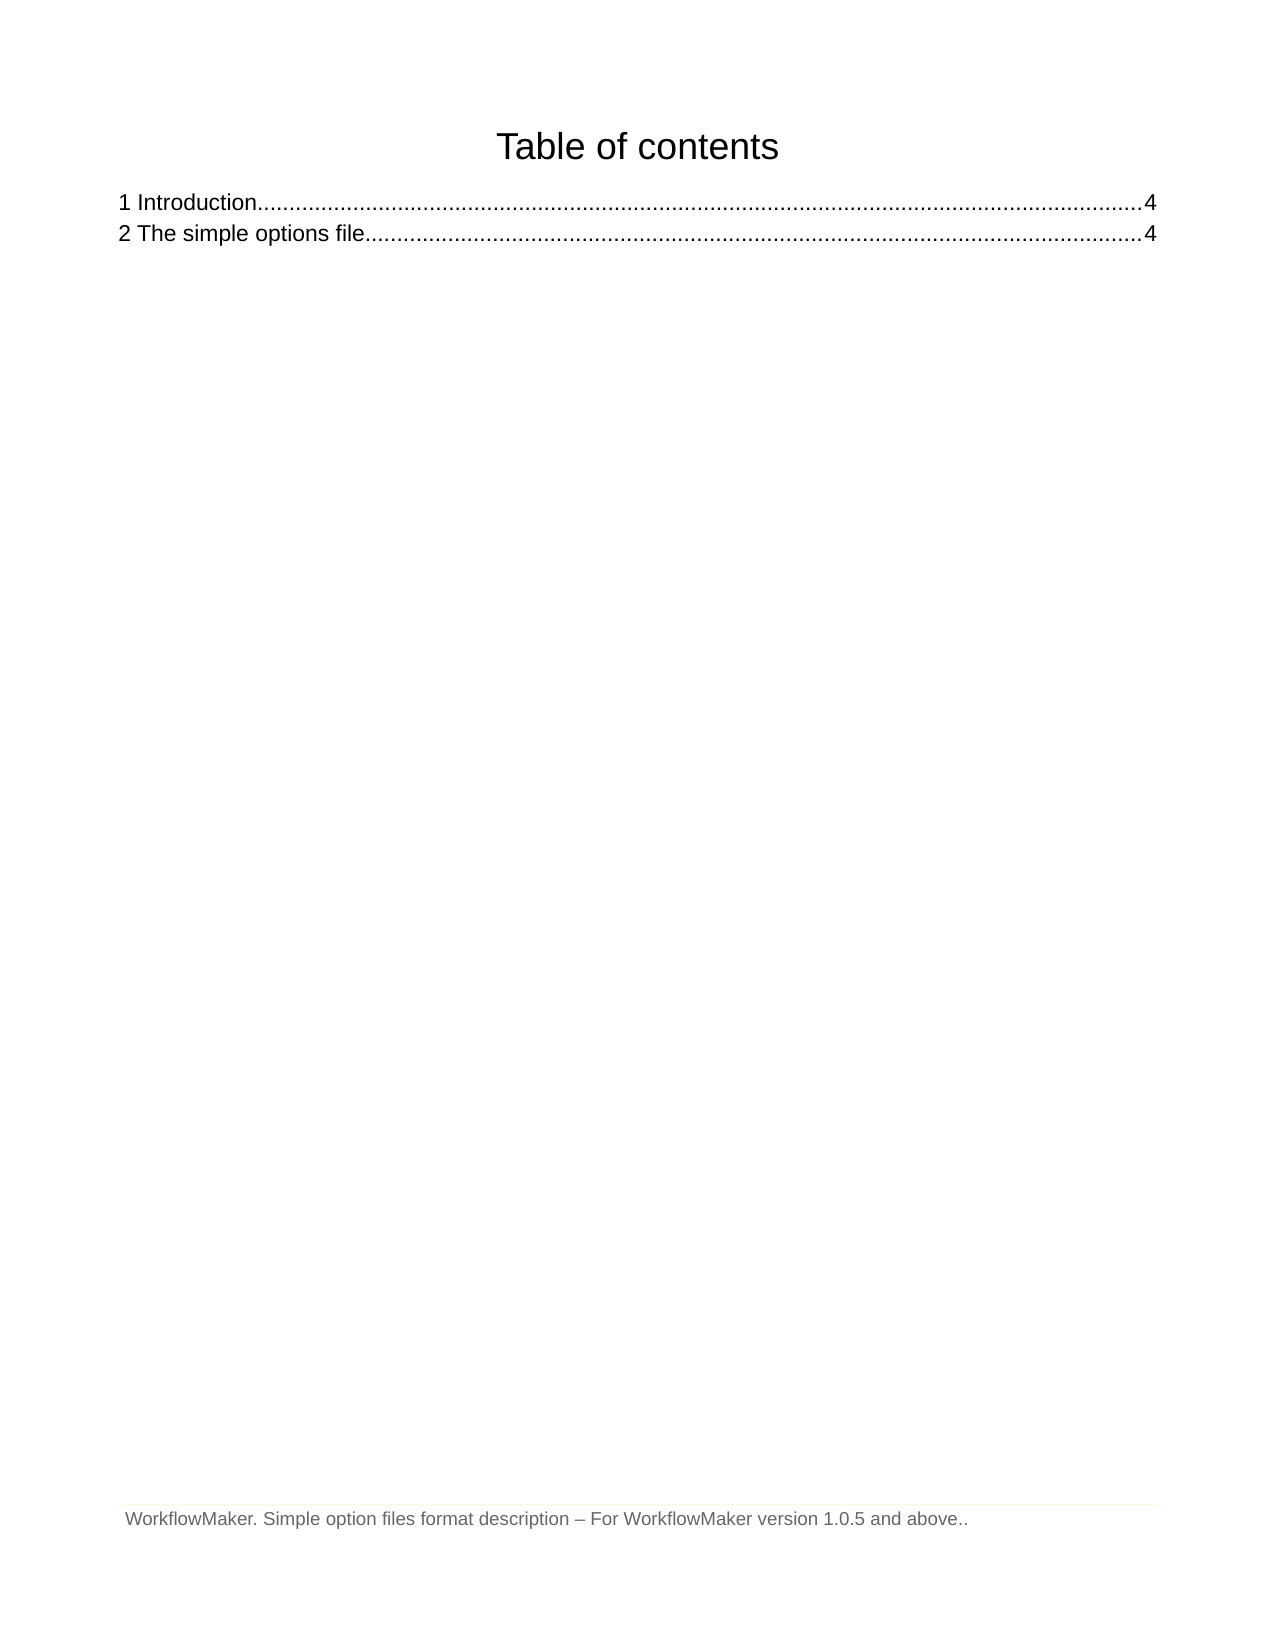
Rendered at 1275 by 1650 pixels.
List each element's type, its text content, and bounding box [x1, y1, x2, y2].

text 1 Introduction 4 [118, 188, 1157, 215]
text 2 The simple options file 4 [118, 220, 1157, 246]
subtitle Table of contents [118, 124, 1157, 167]
